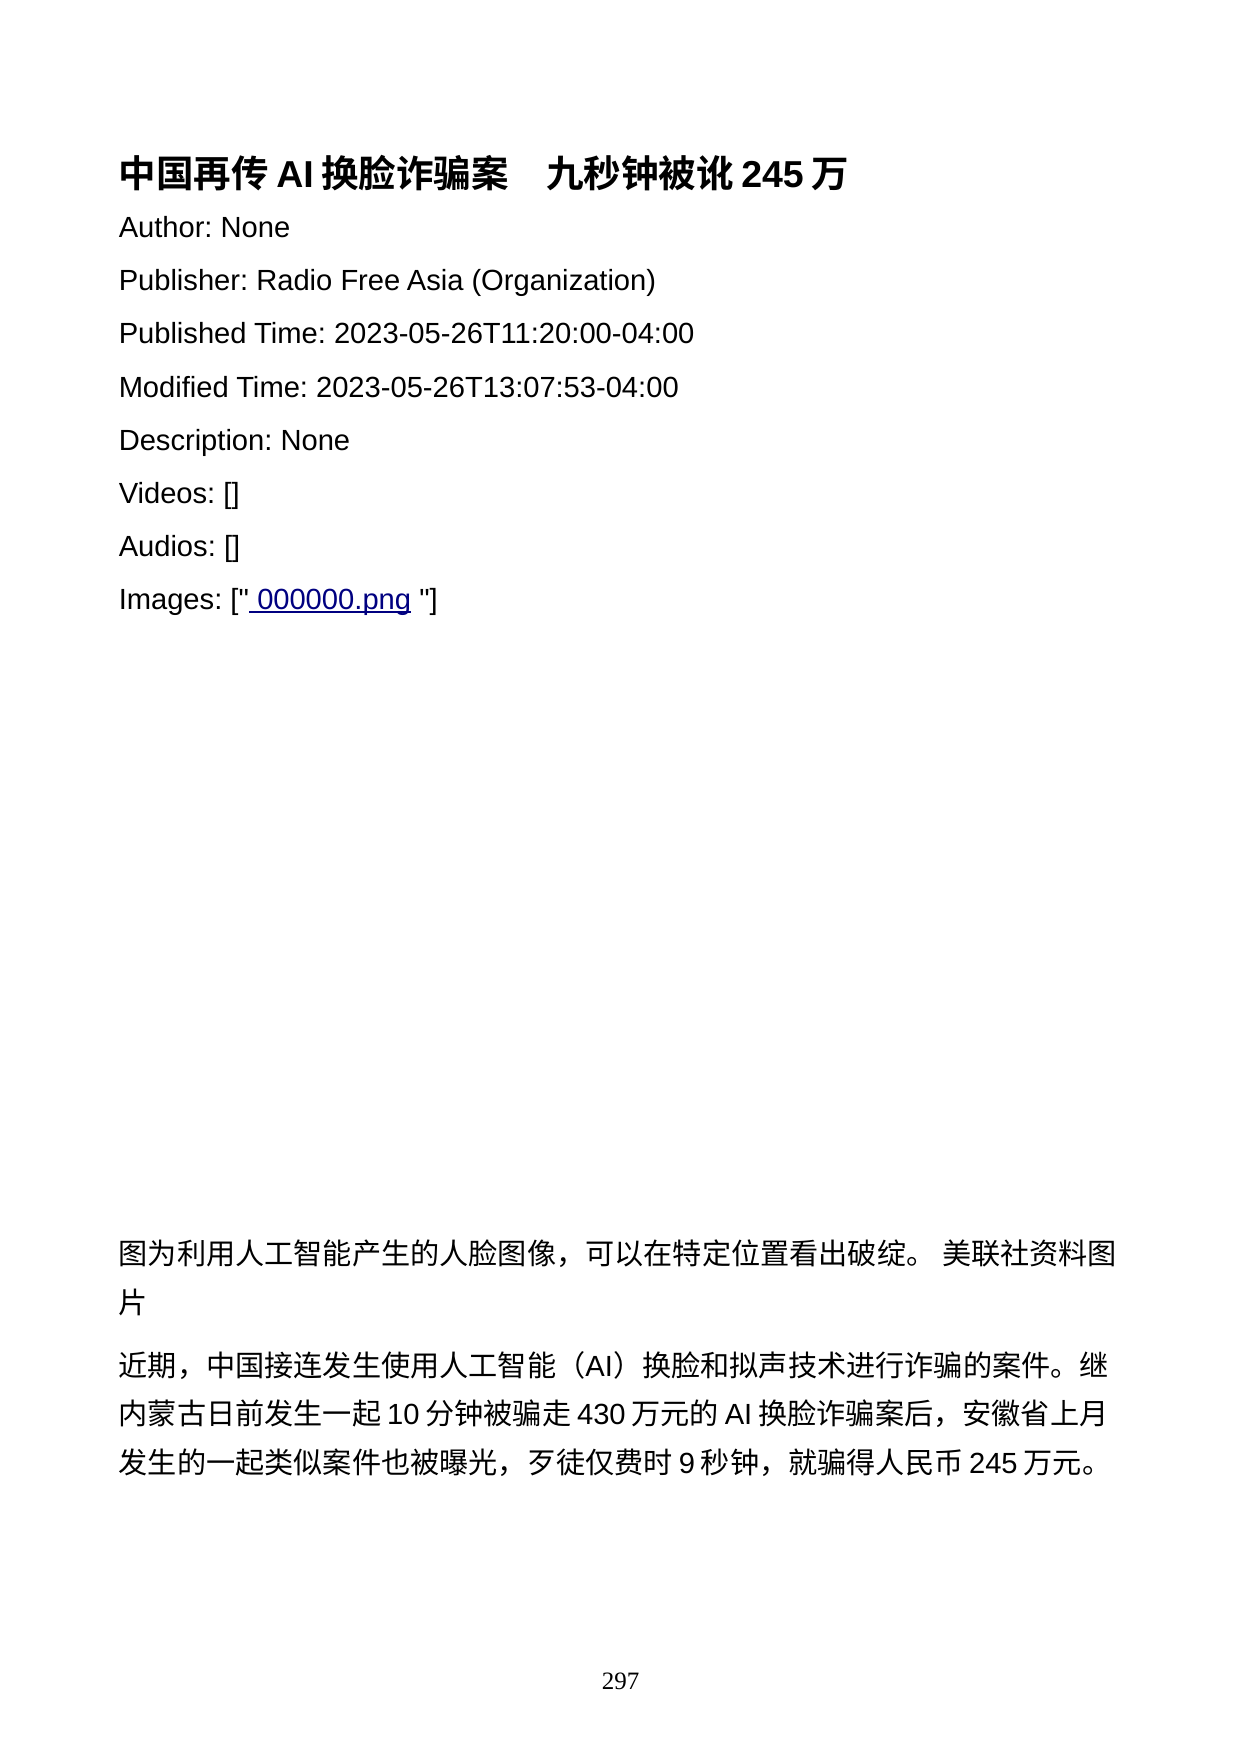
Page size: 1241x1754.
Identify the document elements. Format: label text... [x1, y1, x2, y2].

text 图为利用人工智能产生的人脸图像，可以在特定位置看出破绽。 美联社资料图片 [118, 635, 1122, 1321]
text 近期，中国接连发生使用人工智能（AI）换脸和拟声技术进行诈骗的案件。继内蒙古日前发生一起10分钟被骗走430万元的AI换脸诈骗案后，安徽省上月发生的一起类似案件也被曝光，歹徒仅费时9秒钟，就骗得人民币245万元。 [118, 1342, 1122, 1482]
text Description: None [118, 423, 1122, 456]
text Modified Time: 2023-05-26T13:07:53-04:00 [118, 370, 1122, 403]
text Author: None [118, 210, 1122, 244]
text Videos: [] [118, 476, 1122, 509]
subtitle 中国再传AI换脸诈骗案 九秒钟被讹245万 [118, 143, 1122, 198]
text Images: [" 000000.png "] [118, 582, 1122, 616]
text Audios: [] [118, 529, 1122, 563]
text Publisher: Radio Free Asia (Organization) [118, 263, 1122, 297]
text Published Time: 2023-05-26T11:20:00-04:00 [118, 317, 1122, 350]
